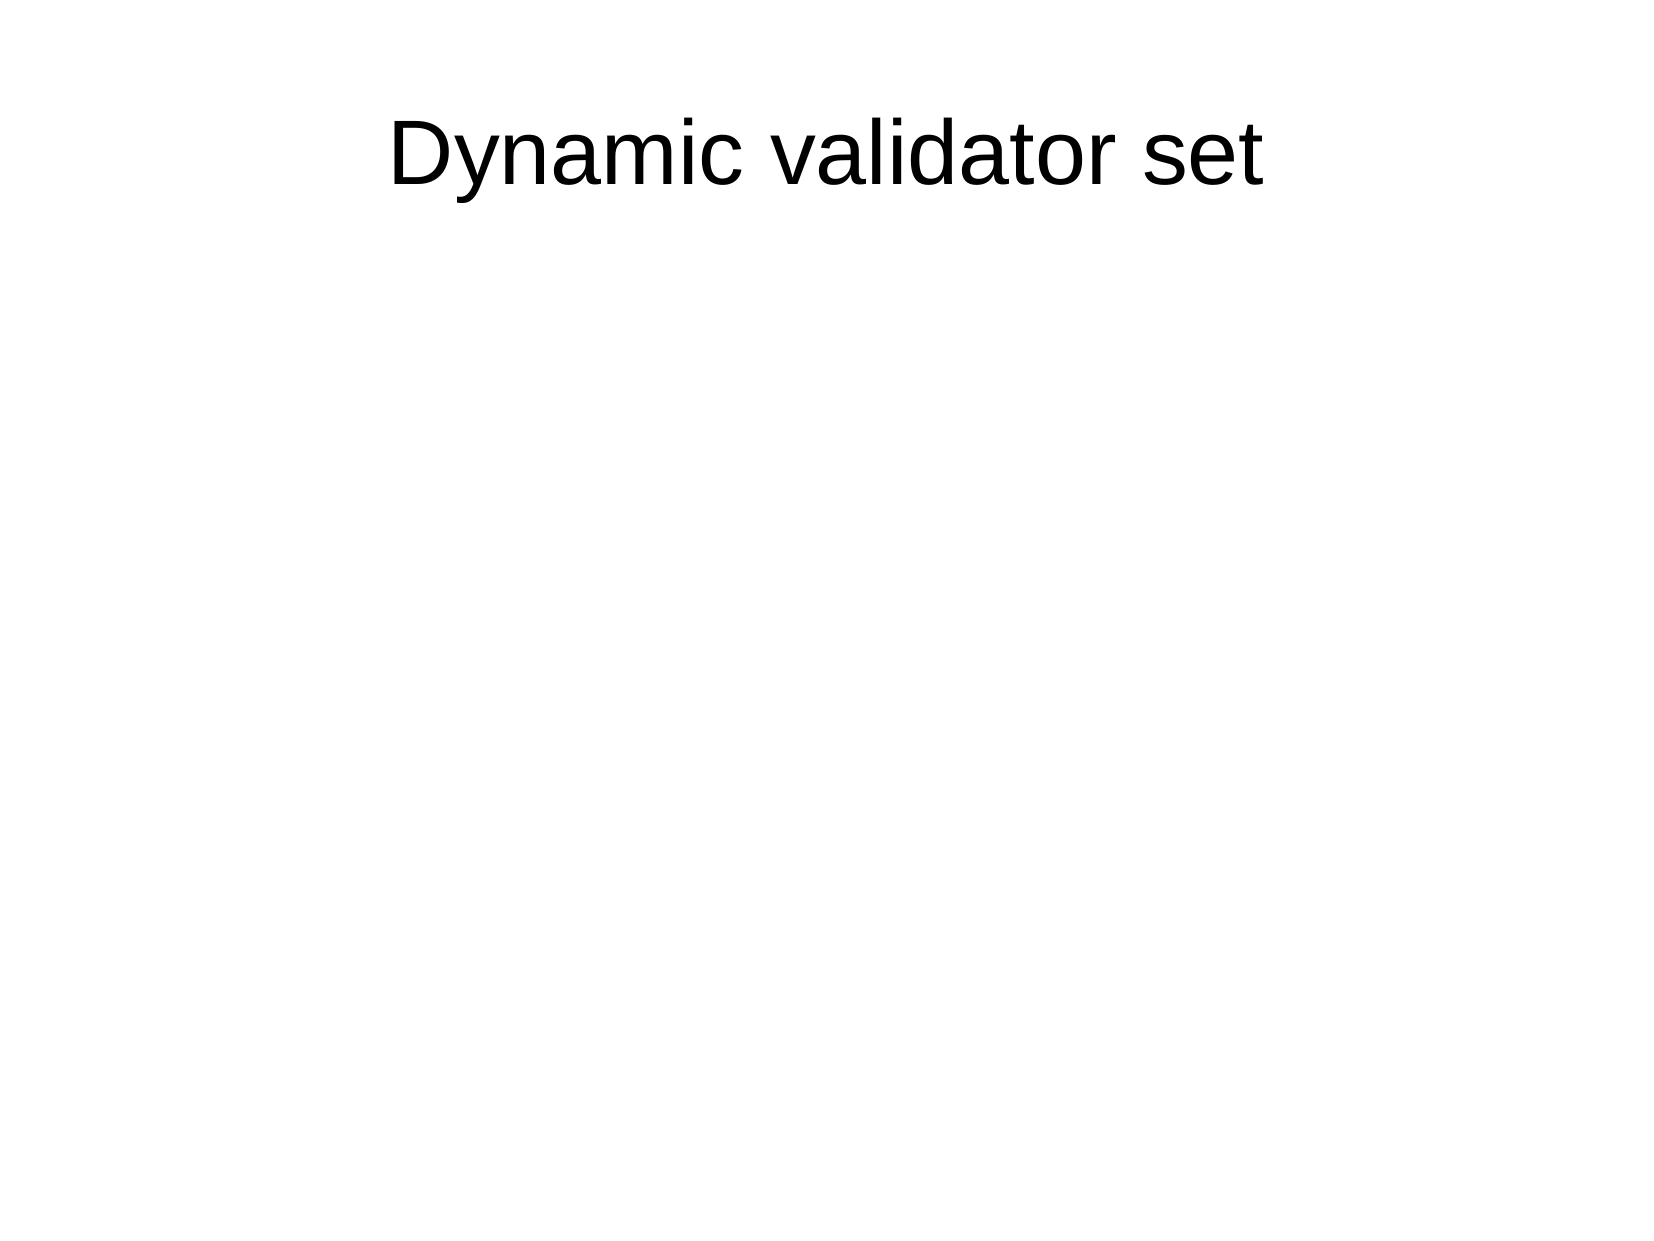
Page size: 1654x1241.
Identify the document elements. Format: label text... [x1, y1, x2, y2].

title Dynamic validator set [82, 49, 1571, 257]
